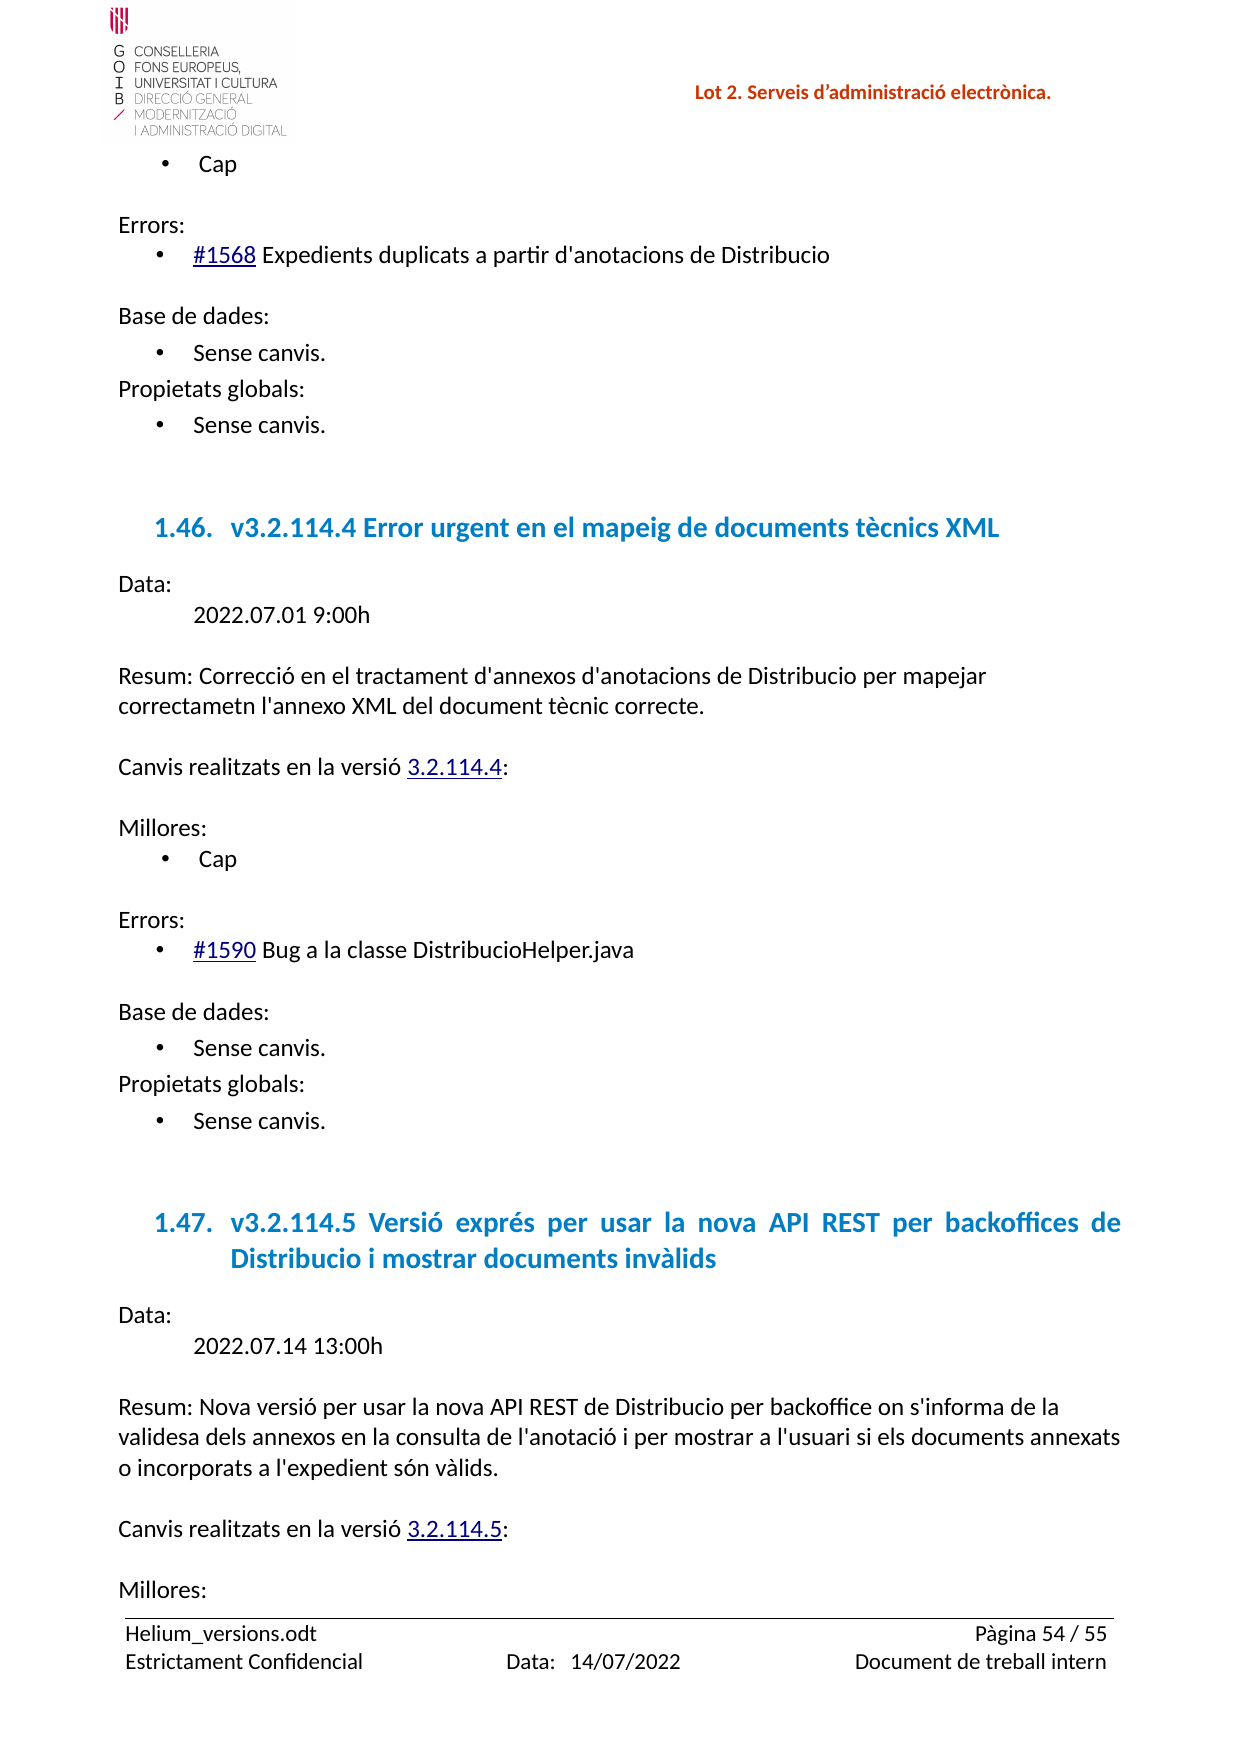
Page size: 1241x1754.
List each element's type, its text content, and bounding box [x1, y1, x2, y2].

text Resum: Correcció en el tractament d'annexos d'anotacions de Distribucio per mapejar correctametn l'annexo XML del document tècnic correcte. [118, 660, 1122, 721]
text Millores: [118, 1574, 1122, 1605]
text Propietats globals: [118, 1069, 1122, 1099]
text Data: [118, 1299, 1122, 1330]
subtitle v3.2.114.5 Versió exprés per usar la nova API REST per backoffices de Distribucio i mostrar documents invàlids [153, 1204, 1122, 1276]
text Base de dades: [118, 300, 1122, 331]
list #1590 Bug a la classe DistribucioHelper.java [156, 935, 1122, 965]
text Propietats globals: [118, 373, 1122, 404]
text Base de dades: [118, 996, 1122, 1026]
text Resum: Nova versió per usar la nova API REST de Distribucio per backoffice on s'informa de la validesa dels annexos en la consulta de l'anotació i per mostrar a l'usuari si els documents annexats o incorporats a l'expedient són vàlids. [118, 1391, 1122, 1483]
list Cap [161, 843, 1122, 874]
text Millores: [118, 813, 1122, 843]
list Sense canvis. [156, 1032, 1122, 1063]
subtitle v3.2.114.4 Error urgent en el mapeig de documents tècnics XML [153, 509, 1122, 545]
text 2022.07.01 9:00h [118, 599, 1122, 629]
text Errors: [118, 209, 1122, 239]
list Cap [161, 148, 1122, 178]
text 2022.07.14 13:00h [118, 1330, 1122, 1361]
list #1568 Expedients duplicats a partir d'anotacions de Distribucio [156, 239, 1122, 270]
list Sense canvis. [156, 410, 1122, 440]
text Canvis realitzats en la versió 3.2.114.4: [118, 752, 1122, 782]
text Data: [118, 568, 1122, 599]
text Canvis realitzats en la versió 3.2.114.5: [118, 1513, 1122, 1544]
text Errors: [118, 904, 1122, 935]
list Sense canvis. [156, 1105, 1122, 1136]
list Sense canvis. [156, 337, 1122, 367]
picture [100, 0, 297, 144]
